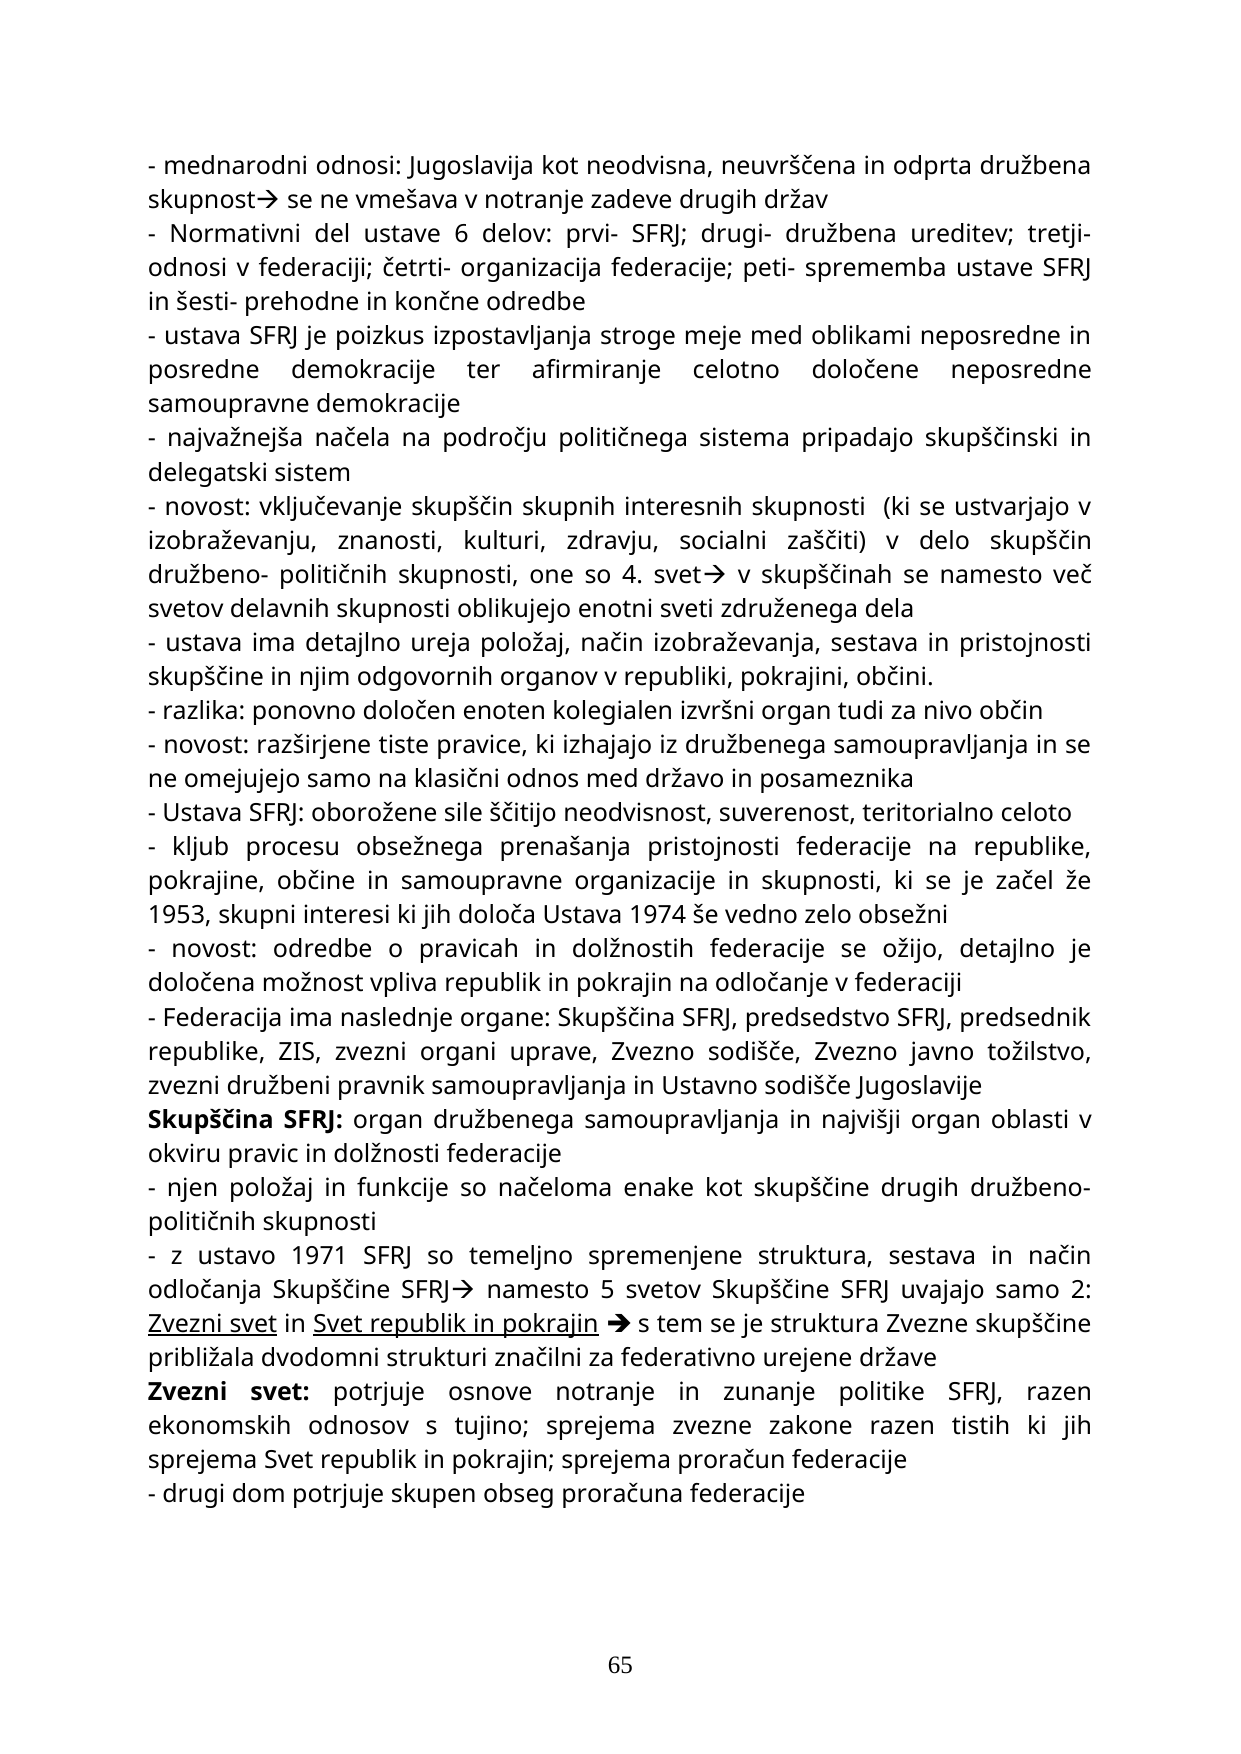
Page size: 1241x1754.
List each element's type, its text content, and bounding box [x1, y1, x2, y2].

text - kljub procesu obsežnega prenašanja pristojnosti federacije na republike, pokrajine, občine in samoupravne organizacije in skupnosti, ki se je začel že 1953, skupni interesi ki jih določa Ustava 1974 še vedno zelo obsežni [148, 829, 1093, 931]
text - mednarodni odnosi: Jugoslavija kot neodvisna, neuvrščena in odprta družbena skupnost se ne vmešava v notranje zadeve drugih držav [148, 148, 1093, 216]
text Skupščina SFRJ: organ družbenega samoupravljanja in najvišji organ oblasti v okviru pravic in dolžnosti federacije [148, 1101, 1093, 1169]
text - Federacija ima naslednje organe: Skupščina SFRJ, predsedstvo SFRJ, predsednik republike, ZIS, zvezni organi uprave, Zvezno sodišče, Zvezno javno tožilstvo, zvezni družbeni pravnik samoupravljanja in Ustavno sodišče Jugoslavije [148, 999, 1093, 1101]
text - novost: odredbe o pravicah in dolžnostih federacije se ožijo, detajlno je določena možnost vpliva republik in pokrajin na odločanje v federaciji [148, 931, 1093, 999]
text - najvažnejša načela na področju političnega sistema pripadajo skupščinski in delegatski sistem [148, 420, 1093, 488]
text - novost: razširjene tiste pravice, ki izhajajo iz družbenega samoupravljanja in se ne omejujejo samo na klasični odnos med državo in posameznika [148, 727, 1093, 795]
text - novost: vključevanje skupščin skupnih interesnih skupnosti (ki se ustvarjajo v izobraževanju, znanosti, kulturi, zdravju, socialni zaščiti) v delo skupščin družbeno- političnih skupnosti, one so 4. svet v skupščinah se namesto več svetov delavnih skupnosti oblikujejo enotni sveti združenega dela [148, 488, 1093, 624]
text - drugi dom potrjuje skupen obseg proračuna federacije [148, 1476, 1093, 1510]
text - njen položaj in funkcije so načeloma enake kot skupščine drugih družbeno- političnih skupnosti [148, 1169, 1093, 1238]
text - ustava SFRJ je poizkus izpostavljanja stroge meje med oblikami neposredne in posredne demokracije ter afirmiranje celotno določene neposredne samoupravne demokracije [148, 318, 1093, 420]
text - z ustavo 1971 SFRJ so temeljno spremenjene struktura, sestava in način odločanja Skupščine SFRJ namesto 5 svetov Skupščine SFRJ uvajajo samo 2: Zvezni svet in Svet republik in pokrajin  s tem se je struktura Zvezne skupščine približala dvodomni strukturi značilni za federativno urejene države [148, 1238, 1093, 1374]
text Zvezni svet: potrjuje osnove notranje in zunanje politike SFRJ, razen ekonomskih odnosov s tujino; sprejema zvezne zakone razen tistih ki jih sprejema Svet republik in pokrajin; sprejema proračun federacije [148, 1374, 1093, 1476]
text - Normativni del ustave 6 delov: prvi- SFRJ; drugi- družbena ureditev; tretji- odnosi v federaciji; četrti- organizacija federacije; peti- sprememba ustave SFRJ in šesti- prehodne in končne odredbe [148, 216, 1093, 318]
text - Ustava SFRJ: oborožene sile ščitijo neodvisnost, suverenost, teritorialno celoto [148, 795, 1093, 829]
text - ustava ima detajlno ureja položaj, način izobraževanja, sestava in pristojnosti skupščine in njim odgovornih organov v republiki, pokrajini, občini. [148, 624, 1093, 693]
text - razlika: ponovno določen enoten kolegialen izvršni organ tudi za nivo občin [148, 693, 1093, 727]
